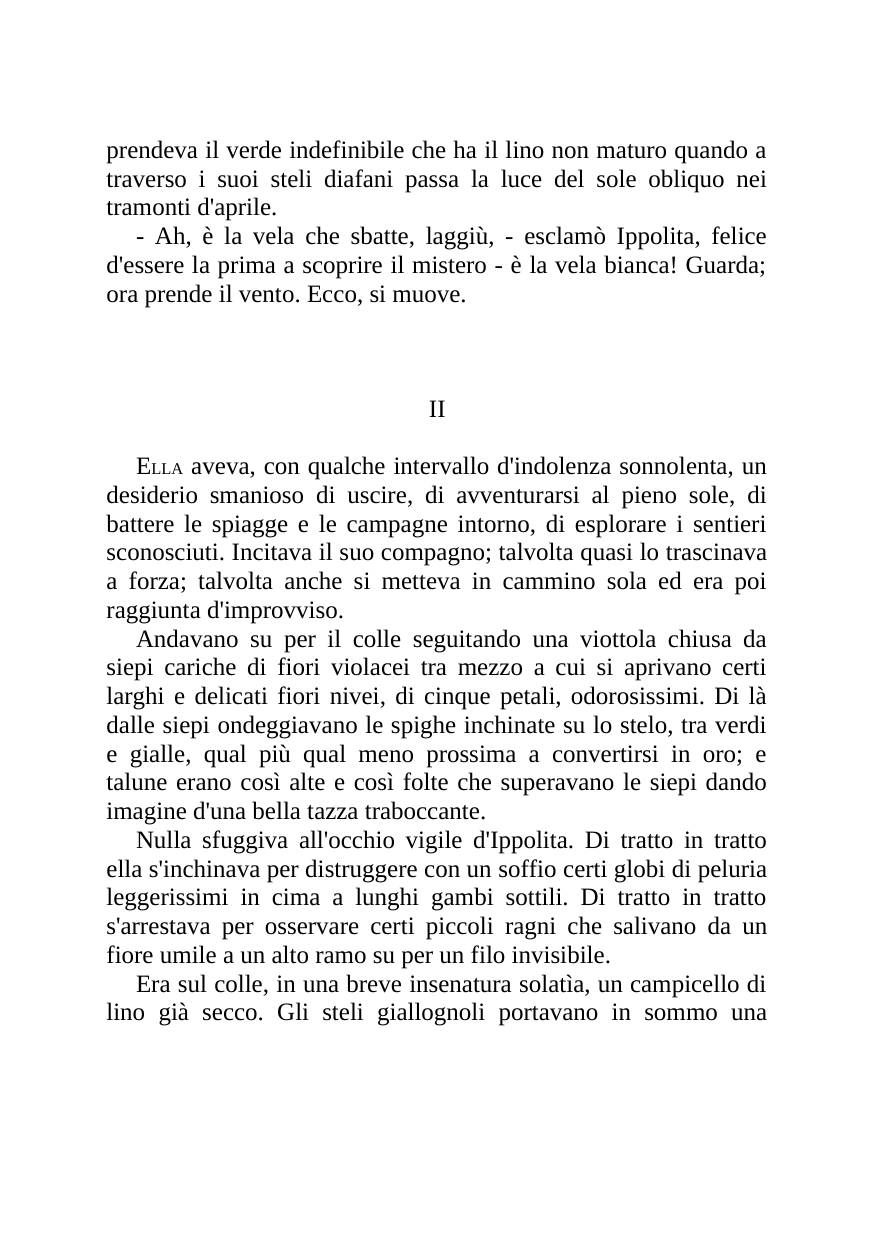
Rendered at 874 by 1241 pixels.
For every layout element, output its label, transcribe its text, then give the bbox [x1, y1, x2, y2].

text II [106, 394, 768, 422]
text Era sul colle, in una breve insenatura solatìa, un campicello di lino già secco. Gli steli giallognoli portavano in sommo una [106, 969, 768, 1026]
text Andavano su per il colle seguitando una viottola chiusa da siepi cariche di fiori violacei tra mezzo a cui si aprivano certi larghi e delicati fiori nivei, di cinque petali, odorosissimi. Di là dalle siepi ondeggiavano le spighe inchinate su lo stelo, tra verdi e gialle, qual più qual meno prossima a convertirsi in oro; e talune erano così alte e così folte che superavano le siepi dando imagine d'una bella tazza traboccante. [106, 624, 768, 825]
text Nulla sfuggiva all'occhio vigile d'Ippolita. Di tratto in tratto ella s'inchinava per distruggere con un soffio certi globi di peluria leggerissimi in cima a lunghi gambi sottili. Di tratto in tratto s'arrestava per osservare certi piccoli ragni che salivano da un fiore umile a un alto ramo su per un filo invisibile. [106, 825, 768, 969]
text Ella aveva, con qualche intervallo d'indolenza sonnolenta, un desiderio smanioso di uscire, di avventurarsi al pieno sole, di battere le spiagge e le campagne intorno, di esplorare i sentieri sconosciuti. Incitava il suo compagno; talvolta quasi lo trascinava a forza; talvolta anche si metteva in cammino sola ed era poi raggiunta d'improvviso. [106, 451, 768, 624]
text prendeva il verde indefinibile che ha il lino non maturo quando a traverso i suoi steli diafani passa la luce del sole obliquo nei tramonti d'aprile. [106, 135, 768, 221]
text - Ah, è la vela che sbatte, laggiù, - esclamò Ippolita, felice d'essere la prima a scoprire il mistero - è la vela bianca! Guarda; ora prende il vento. Ecco, si muove. [106, 221, 768, 307]
